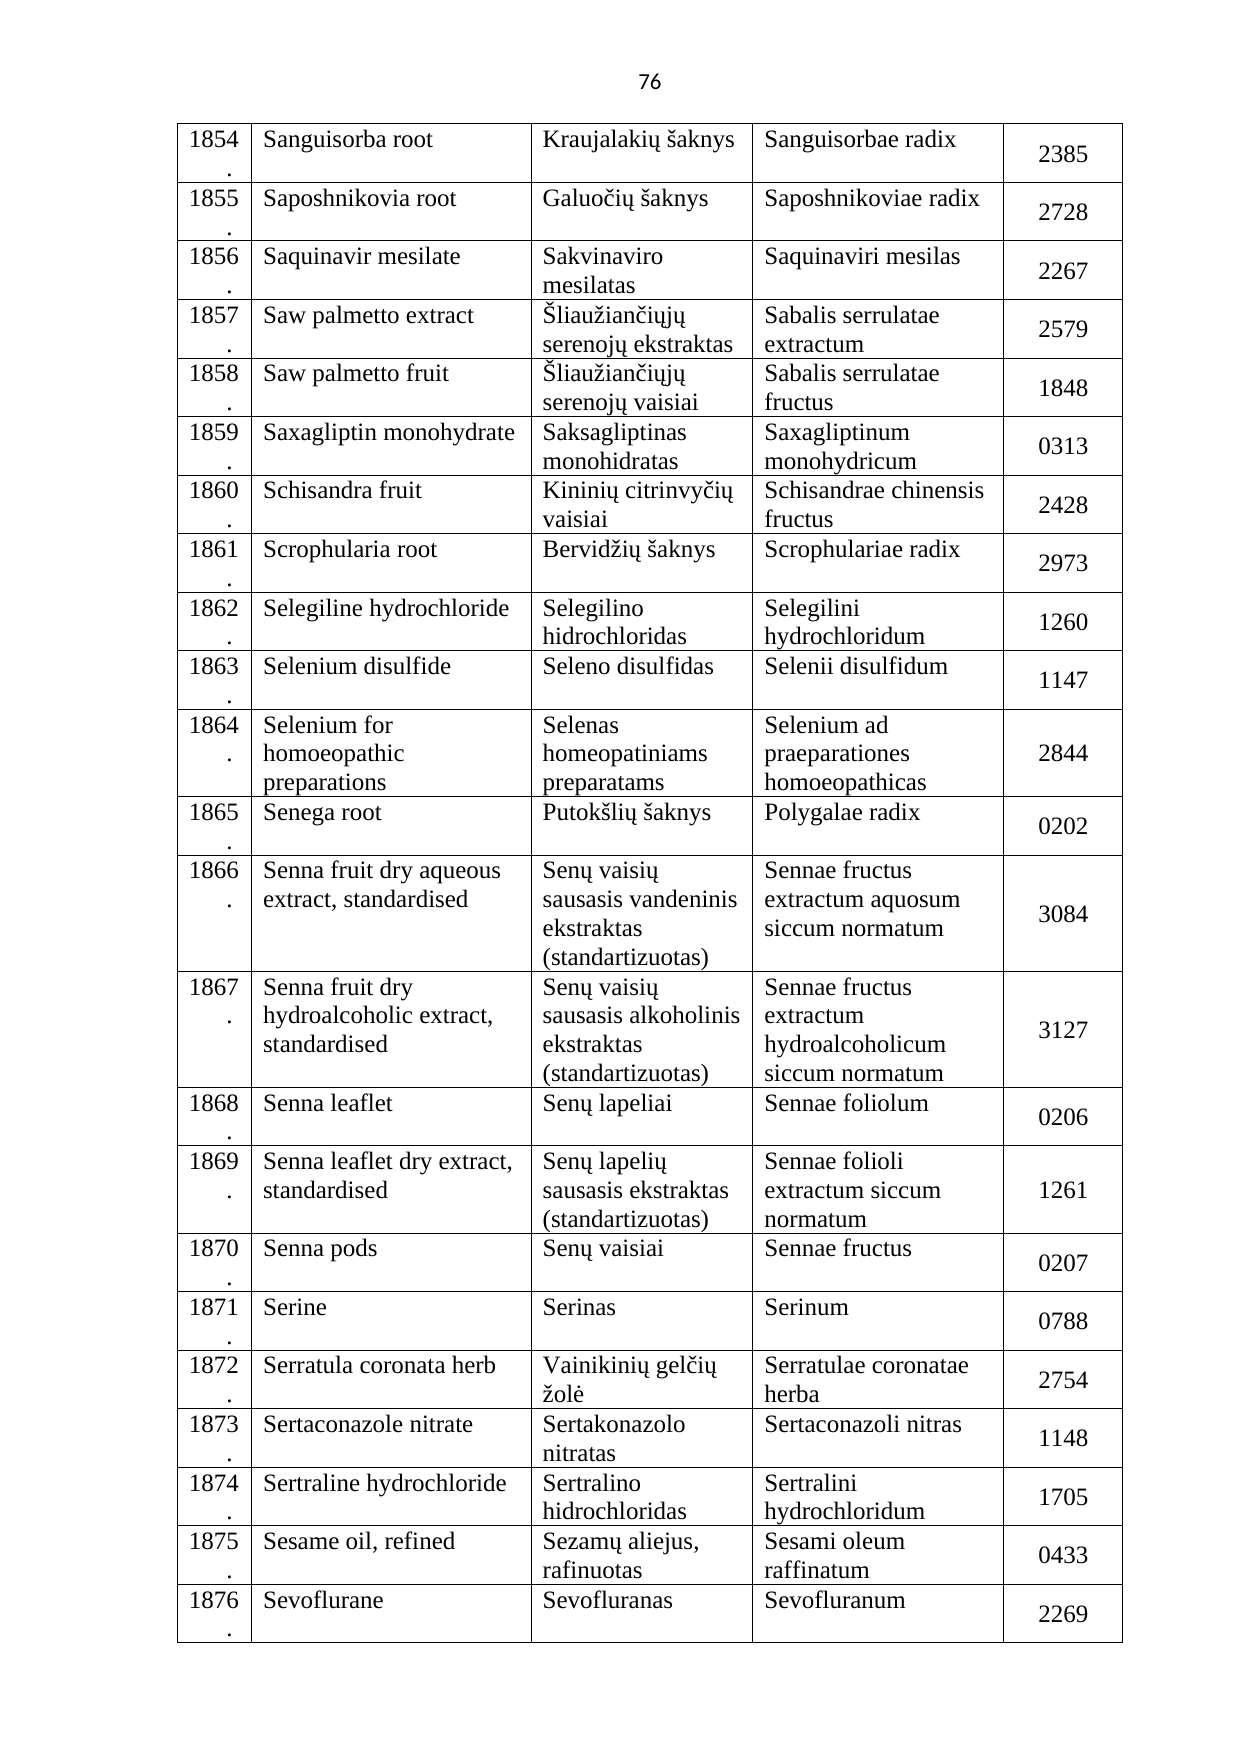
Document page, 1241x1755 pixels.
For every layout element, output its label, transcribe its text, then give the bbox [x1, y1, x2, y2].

table_cell 3127 [1004, 972, 1122, 1087]
table_cell Senna pods [252, 1234, 531, 1291]
table_cell Selegilini hydrochloridum [753, 593, 1003, 650]
table_cell 1870. [178, 1234, 251, 1291]
table_cell 1869. [178, 1146, 251, 1232]
table_cell Saposhnikovia root [252, 183, 531, 240]
table_cell 0207 [1004, 1234, 1122, 1291]
table_cell Senna leaflet dry extract, standardised [252, 1146, 531, 1232]
table_cell Selenas homeopatiniams preparatams [532, 710, 752, 796]
table_cell 1874. [178, 1468, 251, 1525]
table_cell 0313 [1004, 417, 1122, 474]
table_cell Senų vaisių sausasis vandeninis ekstraktas (standartizuotas) [532, 856, 752, 971]
table_cell 1871. [178, 1292, 251, 1349]
table_cell 1147 [1004, 651, 1122, 709]
table_cell 1854. [178, 124, 251, 182]
table_cell Serine [252, 1292, 531, 1349]
table_cell 2728 [1004, 183, 1122, 240]
table_cell 1872. [178, 1351, 251, 1408]
table_cell Selenium for homoeopathic preparations [252, 710, 531, 796]
table_cell 1873. [178, 1409, 251, 1467]
table_cell Vainikinių gelčių žolė [532, 1351, 752, 1408]
table_cell 1867. [178, 972, 251, 1087]
table_cell Sabalis serrulatae extractum [753, 300, 1003, 357]
table_cell Putokšlių šaknys [532, 797, 752, 854]
table_cell Sanguisorbae radix [753, 124, 1003, 182]
table_cell Selenium disulfide [252, 651, 531, 709]
table_cell Kraujalakių šaknys [532, 124, 752, 182]
table_cell 2385 [1004, 124, 1122, 182]
table_cell 2267 [1004, 241, 1122, 299]
table_cell Sennae foliolum [753, 1088, 1003, 1145]
table_cell Scrophularia root [252, 534, 531, 592]
table_cell 0202 [1004, 797, 1122, 854]
table_cell Serinas [532, 1292, 752, 1349]
table_cell Saquinaviri mesilas [753, 241, 1003, 299]
table_cell Senna fruit dry aqueous extract, standardised [252, 856, 531, 971]
table_cell 1260 [1004, 593, 1122, 650]
table_cell 3084 [1004, 856, 1122, 971]
table_cell Serratula coronata herb [252, 1351, 531, 1408]
table_cell Serinum [753, 1292, 1003, 1349]
table_cell 0788 [1004, 1292, 1122, 1349]
table_cell 1860. [178, 476, 251, 533]
table_cell Sevoflurane [252, 1585, 531, 1642]
table_cell Selenium ad praeparationes homoeopathicas [753, 710, 1003, 796]
table_cell Selegilino hidrochloridas [532, 593, 752, 650]
table_cell Sennae fructus [753, 1234, 1003, 1291]
table_cell 1863. [178, 651, 251, 709]
table_cell 1875. [178, 1526, 251, 1584]
table_cell Sertaconazoli nitras [753, 1409, 1003, 1467]
table_cell Kininių citrinvyčių vaisiai [532, 476, 752, 533]
table_cell 1876. [178, 1585, 251, 1642]
table_cell Galuočių šaknys [532, 183, 752, 240]
table_cell 2579 [1004, 300, 1122, 357]
table_cell Sertraline hydrochloride [252, 1468, 531, 1525]
table_cell Sakvinaviro mesilatas [532, 241, 752, 299]
table_cell 1148 [1004, 1409, 1122, 1467]
table_cell 1865. [178, 797, 251, 854]
table_cell Saquinavir mesilate [252, 241, 531, 299]
table_cell 1859. [178, 417, 251, 474]
table_cell 1705 [1004, 1468, 1122, 1525]
table_cell 1864. [178, 710, 251, 796]
table_cell Senna fruit dry hydroalcoholic extract, standardised [252, 972, 531, 1087]
table_cell 1861. [178, 534, 251, 592]
table_cell Bervidžių šaknys [532, 534, 752, 592]
table_cell 1866. [178, 856, 251, 971]
table_cell Sevofluranas [532, 1585, 752, 1642]
table_cell Sertralino hidrochloridas [532, 1468, 752, 1525]
table_cell 0206 [1004, 1088, 1122, 1145]
table_cell Scrophulariae radix [753, 534, 1003, 592]
table_cell 1856. [178, 241, 251, 299]
table_cell 2973 [1004, 534, 1122, 592]
table_cell 1855. [178, 183, 251, 240]
table_cell Sertakonazolo nitratas [532, 1409, 752, 1467]
table_cell Saposhnikoviae radix [753, 183, 1003, 240]
table_cell Sanguisorba root [252, 124, 531, 182]
table_cell 1848 [1004, 359, 1122, 416]
table_cell Senų vaisiai [532, 1234, 752, 1291]
table_cell Saxagliptinum monohydricum [753, 417, 1003, 474]
table_cell 2269 [1004, 1585, 1122, 1642]
table_cell Polygalae radix [753, 797, 1003, 854]
table_cell 1868. [178, 1088, 251, 1145]
table_cell Sennae fructus extractum aquosum siccum normatum [753, 856, 1003, 971]
table_cell 0433 [1004, 1526, 1122, 1584]
table_cell Serratulae coronatae herba [753, 1351, 1003, 1408]
table_cell 1862. [178, 593, 251, 650]
table_cell 1261 [1004, 1146, 1122, 1232]
table_cell Sezamų aliejus, rafinuotas [532, 1526, 752, 1584]
table_cell Schisandra fruit [252, 476, 531, 533]
table_cell Saw palmetto extract [252, 300, 531, 357]
table_cell Schisandrae chinensis fructus [753, 476, 1003, 533]
table_cell Senų lapelių sausasis ekstraktas (standartizuotas) [532, 1146, 752, 1232]
table_cell Seleno disulfidas [532, 651, 752, 709]
table_cell Saksagliptinas monohidratas [532, 417, 752, 474]
table_cell Šliaužiančiųjų serenojų vaisiai [532, 359, 752, 416]
table_cell 1857. [178, 300, 251, 357]
table_cell Senų vaisių sausasis alkoholinis ekstraktas (standartizuotas) [532, 972, 752, 1087]
table_cell Selenii disulfidum [753, 651, 1003, 709]
table_cell Sennae fructus extractum hydroalcoholicum siccum normatum [753, 972, 1003, 1087]
table_cell Sevofluranum [753, 1585, 1003, 1642]
table_cell Sabalis serrulatae fructus [753, 359, 1003, 416]
table_cell Saw palmetto fruit [252, 359, 531, 416]
table_cell Selegiline hydrochloride [252, 593, 531, 650]
table_cell Senega root [252, 797, 531, 854]
table_cell Senna leaflet [252, 1088, 531, 1145]
table_cell Sesami oleum raffinatum [753, 1526, 1003, 1584]
table_cell Šliaužiančiųjų serenojų ekstraktas [532, 300, 752, 357]
table_cell 2844 [1004, 710, 1122, 796]
table_cell 2754 [1004, 1351, 1122, 1408]
table_cell Sertaconazole nitrate [252, 1409, 531, 1467]
table_cell 2428 [1004, 476, 1122, 533]
table_cell Sennae folioli extractum siccum normatum [753, 1146, 1003, 1232]
table_cell Sesame oil, refined [252, 1526, 531, 1584]
table_cell Saxagliptin monohydrate [252, 417, 531, 474]
table_cell 1858. [178, 359, 251, 416]
table_cell Sertralini hydrochloridum [753, 1468, 1003, 1525]
table_cell Senų lapeliai [532, 1088, 752, 1145]
